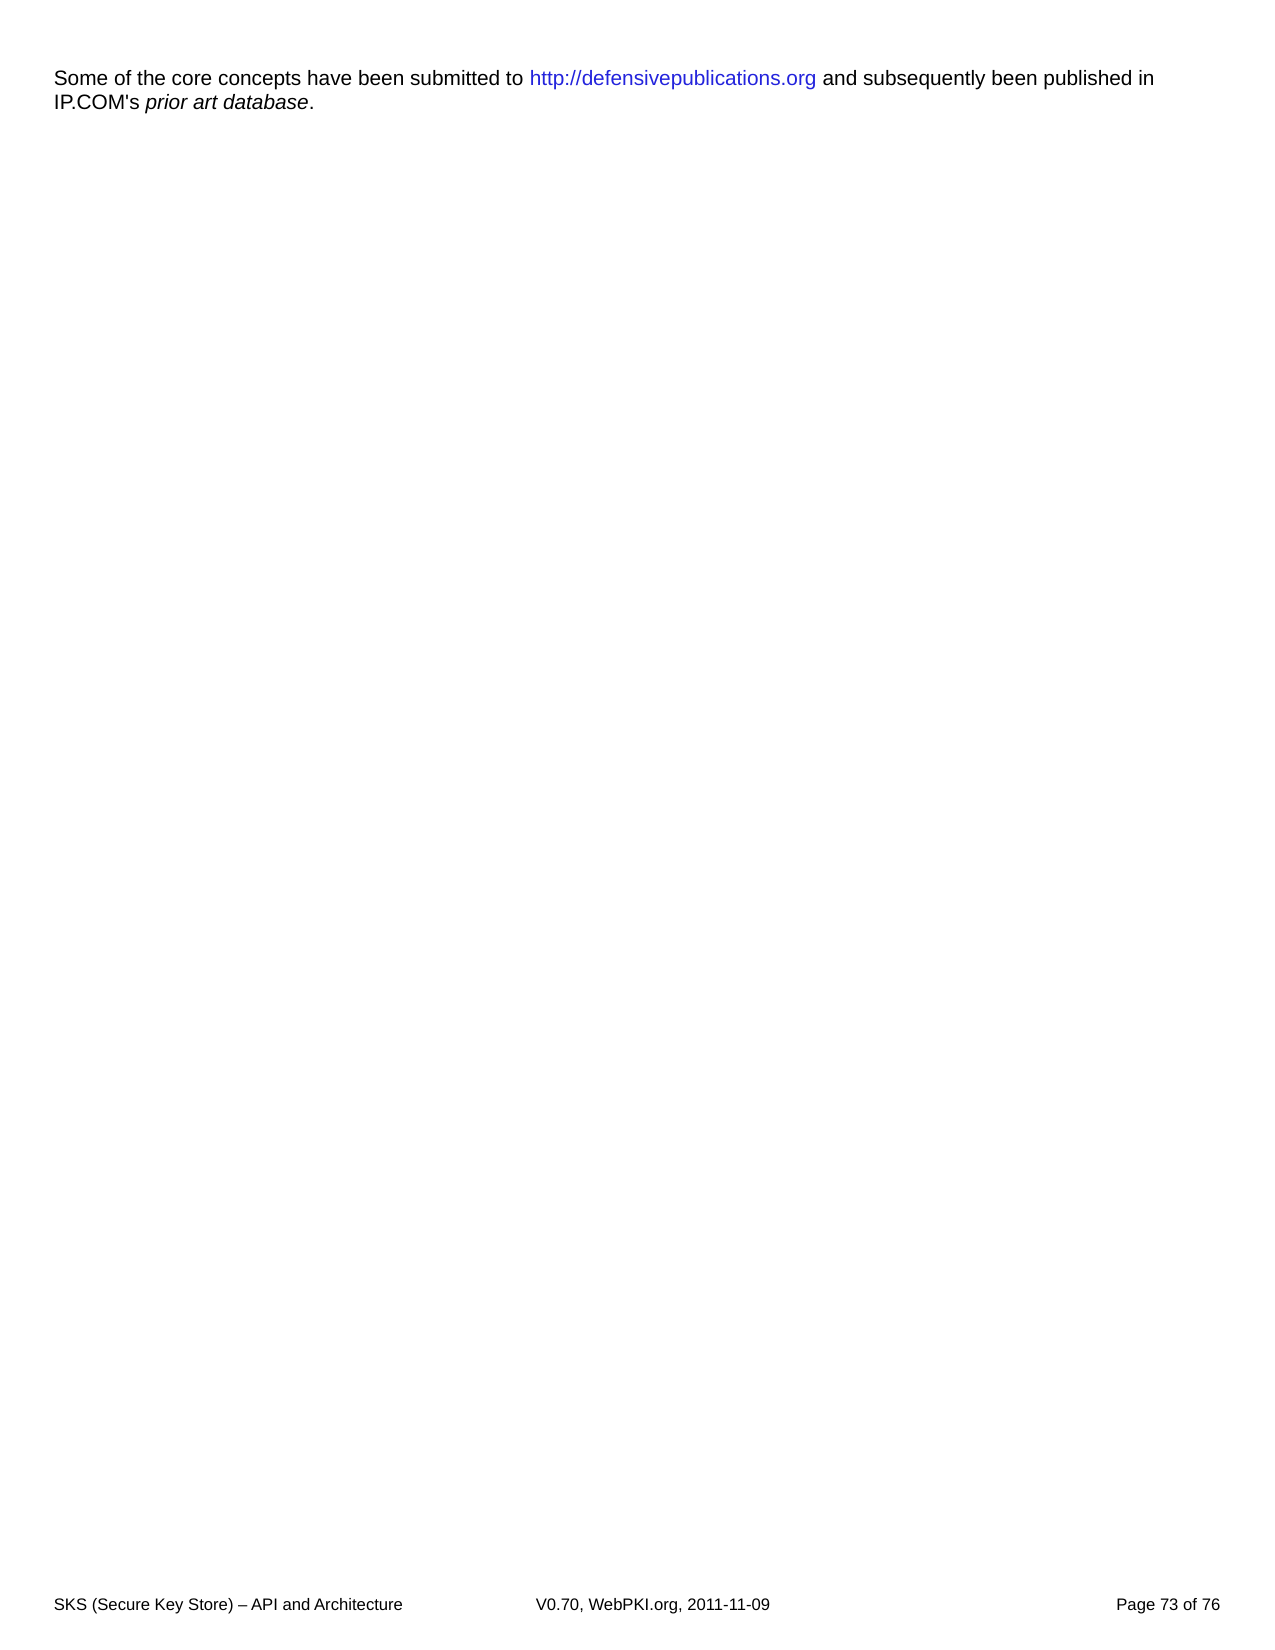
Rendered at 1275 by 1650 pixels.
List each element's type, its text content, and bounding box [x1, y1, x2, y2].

text Some of the core concepts have been submitted to http://defensivepublications.org and subsequently been published in IP.COM's prior art database. [54, 66, 1221, 114]
